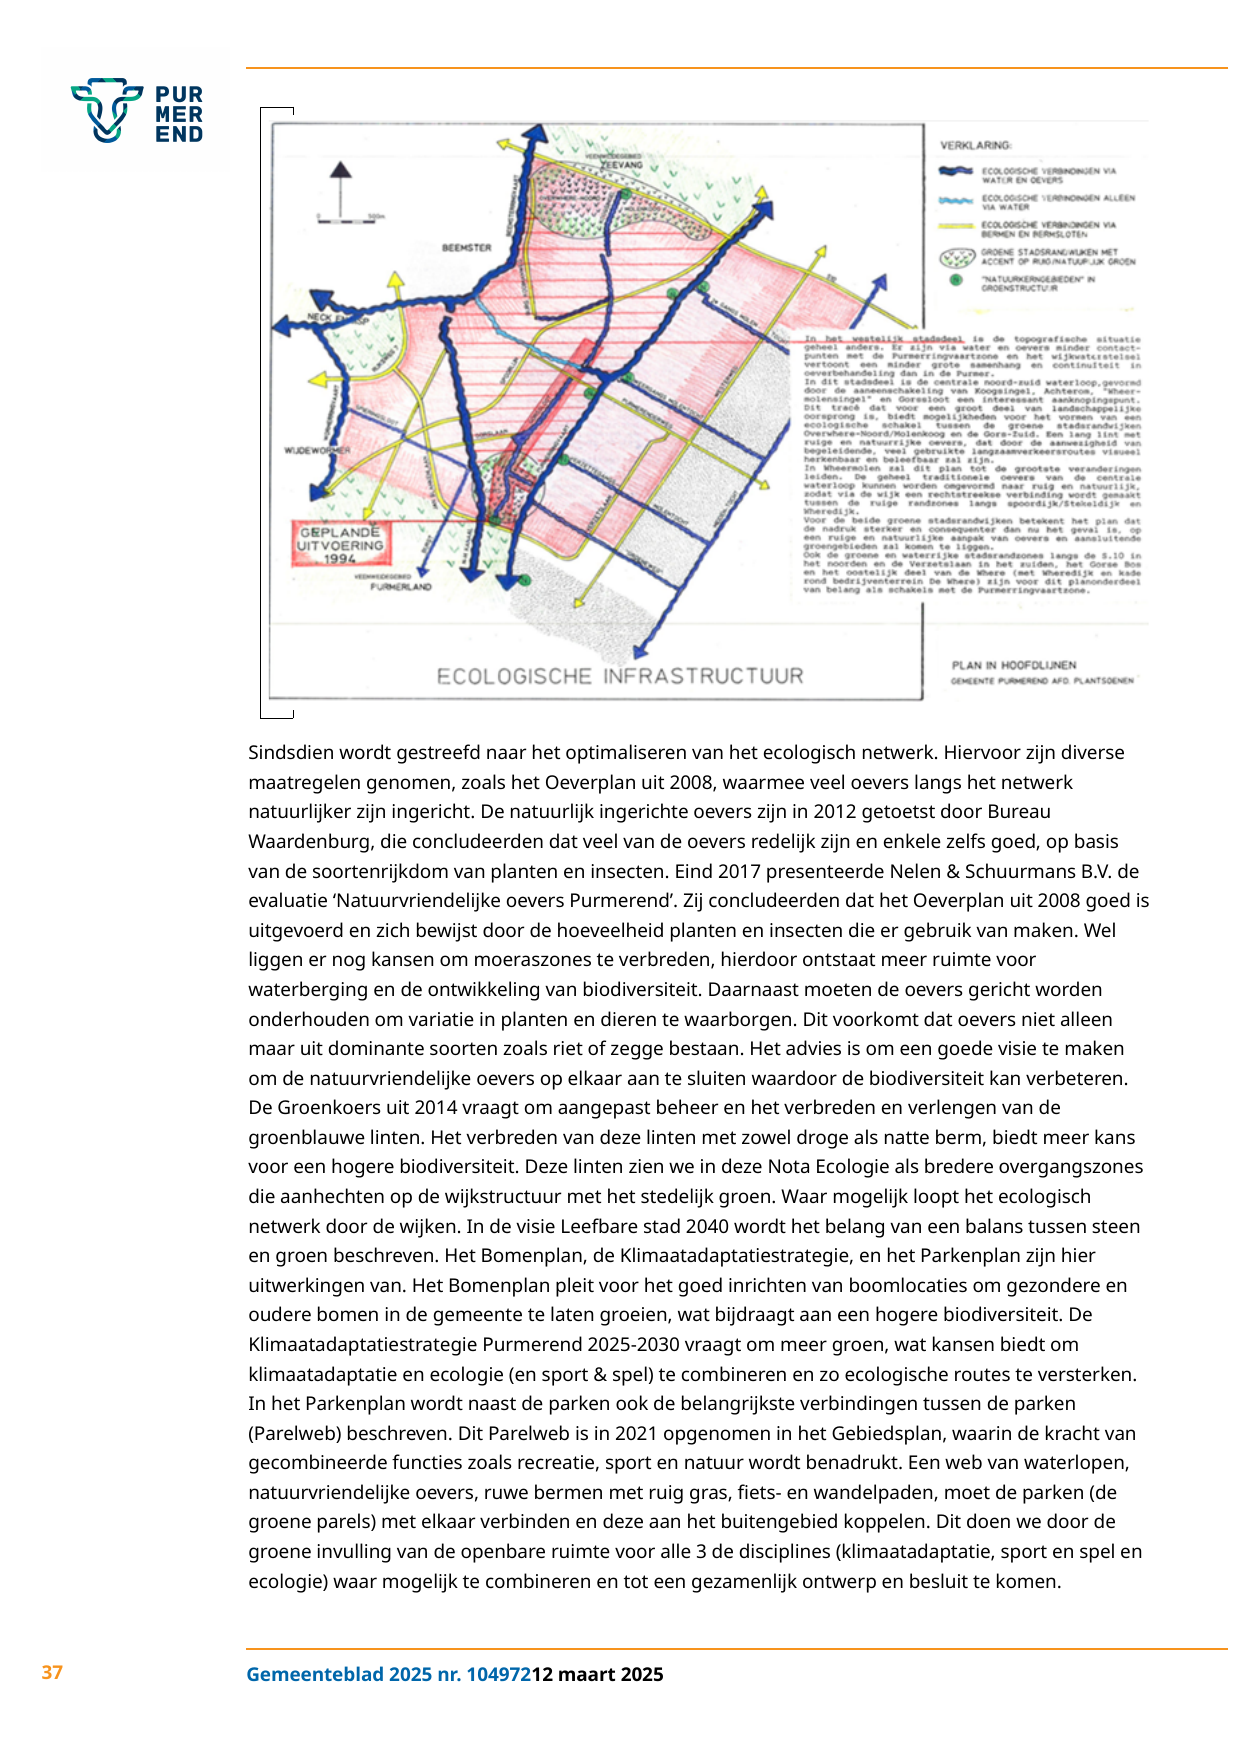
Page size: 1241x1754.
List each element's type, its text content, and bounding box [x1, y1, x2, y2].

picture [268, 115, 1149, 710]
picture [41, 47, 231, 172]
text De Groenkoers uit 2014 vraagt om aangepast beheer en het verbreden en verlengen van de groenblauwe linten. Het verbreden van deze linten met zowel droge als natte berm, biedt meer kans voor een hogere biodiversiteit. Deze linten zien we in deze Nota Ecologie als bredere overgangszones die aanhechten op de wijkstructuur met het stedelijk groen. Waar mogelijk loopt het ecologisch netwerk door de wijken. In de visie Leefbare stad 2040 wordt het belang van een balans tussen steen en groen beschreven. Het Bomenplan, de Klimaatadaptatiestrategie, en het Parkenplan zijn hier uitwerkingen van. Het Bomenplan pleit voor het goed inrichten van boomlocaties om gezondere en oudere bomen in de gemeente te laten groeien, wat bijdraagt aan een hogere biodiversiteit. De Klimaatadaptatiestrategie Purmerend 2025-2030 vraagt om meer groen, wat kansen biedt om klimaatadaptatie en ecologie (en sport & spel) te combineren en zo ecologische routes te versterken. In het Parkenplan wordt naast de parken ook de belangrijkste verbindingen tussen de parken (Parelweb) beschreven. Dit Parelweb is in 2021 opgenomen in het Gebiedsplan, waarin de kracht van gecombineerde functies zoals recreatie, sport en natuur wordt benadrukt. Een web van waterlopen, natuurvriendelijke oevers, ruwe bermen met ruig gras, fiets- en wandelpaden, moet de parken (de groene parels) met elkaar verbinden en deze aan het buitengebied koppelen. Dit doen we door de groene invulling van de openbare ruimte voor alle 3 de disciplines (klimaatadaptatie, sport en spel en ecologie) waar mogelijk te combineren en tot een gezamenlijk ontwerp en besluit te komen. [248, 1094, 1152, 1593]
text Sindsdien wordt gestreefd naar het optimaliseren van het ecologisch netwerk. Hiervoor zijn diverse maatregelen genomen, zoals het Oeverplan uit 2008, waarmee veel oevers langs het netwerk natuurlijker zijn ingericht. De natuurlijk ingerichte oevers zijn in 2012 getoetst door Bureau Waardenburg, die concludeerden dat veel van de oevers redelijk zijn en enkele zelfs goed, op basis van de soortenrijkdom van planten en insecten. Eind 2017 presenteerde Nelen & Schuurmans B.V. de evaluatie ‘Natuurvriendelijke oevers Purmerend’. Zij concludeerden dat het Oeverplan uit 2008 goed is uitgevoerd en zich bewijst door de hoeveelheid planten en insecten die er gebruik van maken. Wel liggen er nog kansen om moeraszones te verbreden, hierdoor ontstaat meer ruimte voor waterberging en de ontwikkeling van biodiversiteit. Daarnaast moeten de oevers gericht worden onderhouden om variatie in planten en dieren te waarborgen. Dit voorkomt dat oevers niet alleen maar uit dominante soorten zoals riet of zegge bestaan. Het advies is om een goede visie te maken om de natuurvriendelijke oevers op elkaar aan te sluiten waardoor de biodiversiteit kan verbeteren. [248, 739, 1152, 1091]
